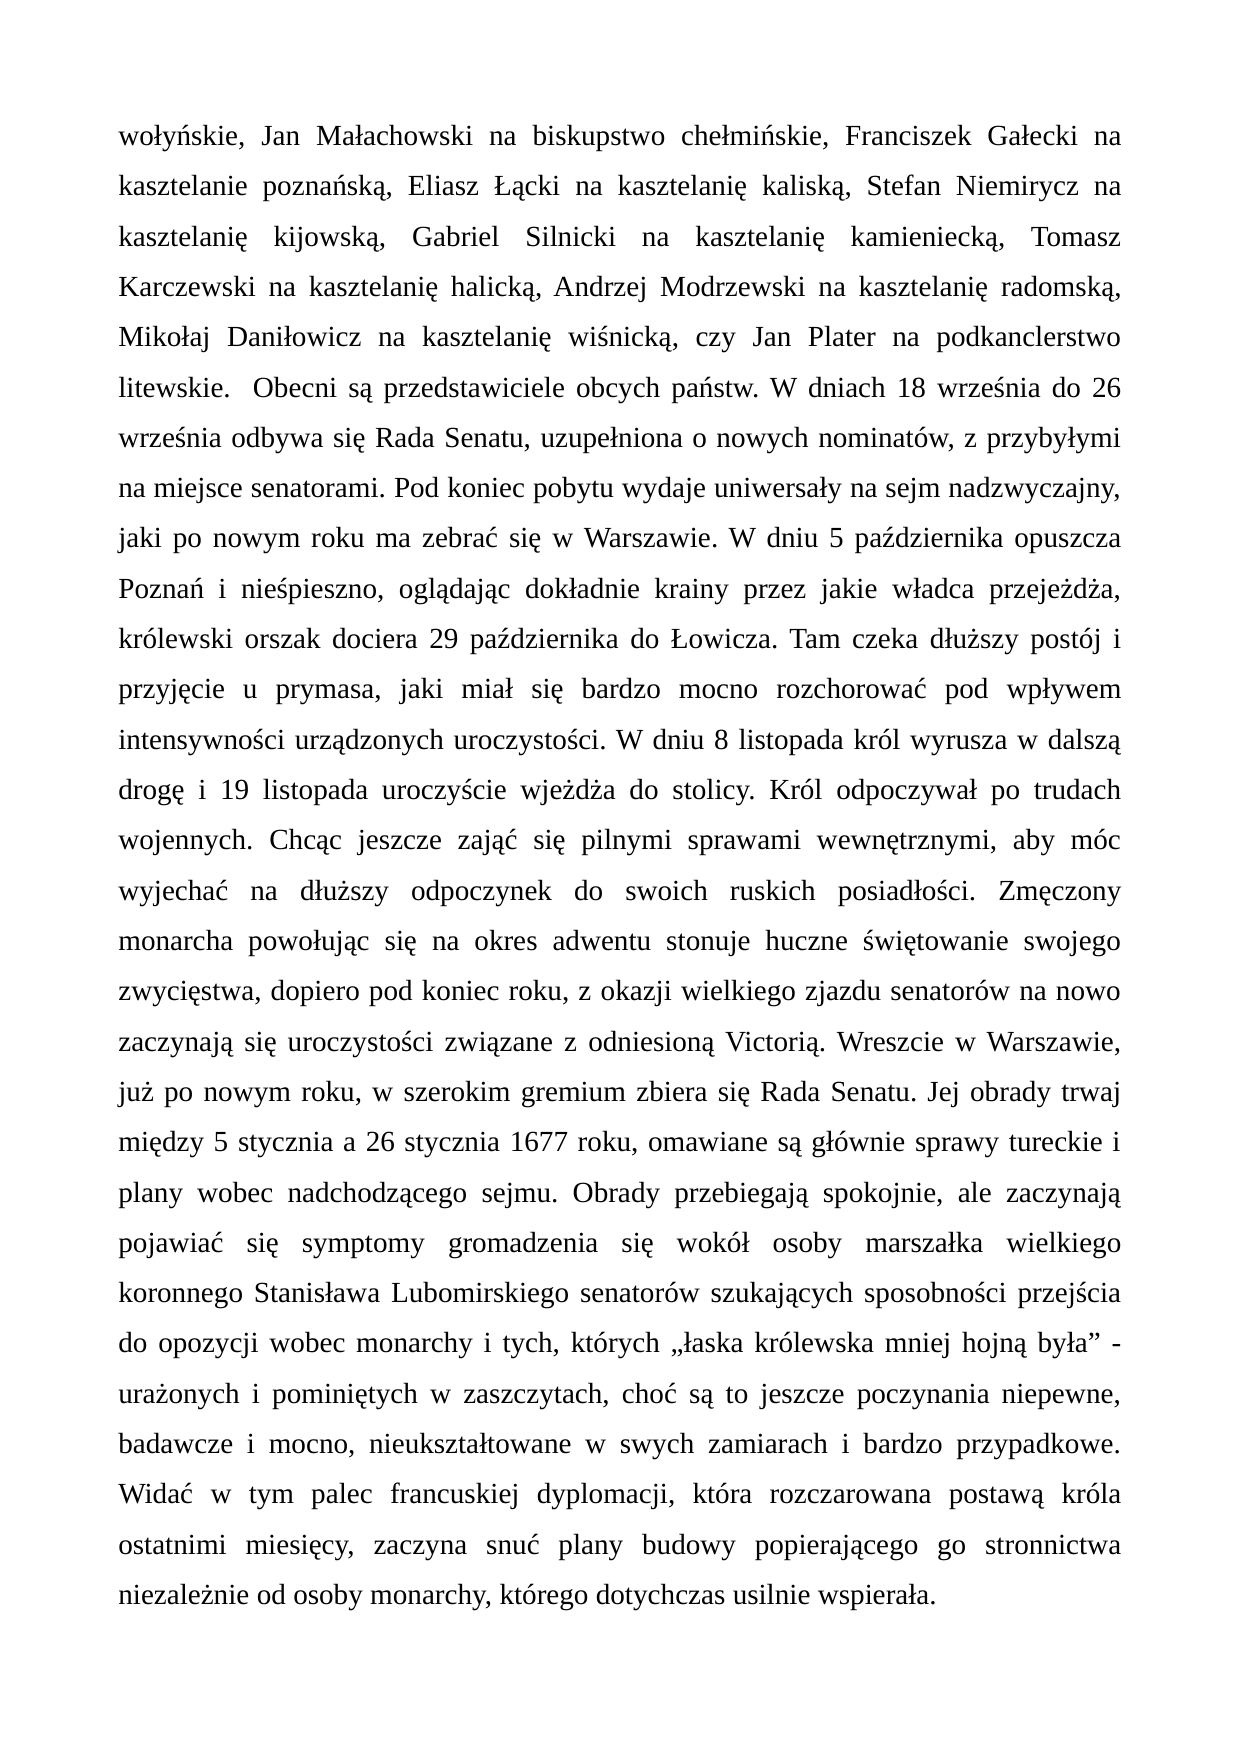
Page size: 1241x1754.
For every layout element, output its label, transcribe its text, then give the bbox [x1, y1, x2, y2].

text wołyńskie, Jan Małachowski na biskupstwo chełmińskie, Franciszek Gałecki na kasztelanie poznańską, Eliasz Łącki na kasztelanię kaliską, Stefan Niemirycz na kasztelanię kijowską, Gabriel Silnicki na kasztelanię kamieniecką, Tomasz Karczewski na kasztelanię halicką, Andrzej Modrzewski na kasztelanię radomską, Mikołaj Daniłowicz na kasztelanię wiśnicką, czy Jan Plater na podkanclerstwo litewskie. Obecni są przedstawiciele obcych państw. W dniach 18 września do 26 września odbywa się Rada Senatu, uzupełniona o nowych nominatów, z przybyłymi na miejsce senatorami. Pod koniec pobytu wydaje uniwersały na sejm nadzwyczajny, jaki po nowym roku ma zebrać się w Warszawie. W dniu 5 października opuszcza Poznań i nieśpieszno, oglądając dokładnie krainy przez jakie władca przejeżdża, królewski orszak dociera 29 października do Łowicza. Tam czeka dłuższy postój i przyjęcie u prymasa, jaki miał się bardzo mocno rozchorować pod wpływem intensywności urządzonych uroczystości. W dniu 8 listopada król wyrusza w dalszą drogę i 19 listopada uroczyście wjeżdża do stolicy. Król odpoczywał po trudach wojennych. Chcąc jeszcze zająć się pilnymi sprawami wewnętrznymi, aby móc wyjechać na dłuższy odpoczynek do swoich ruskich posiadłości. Zmęczony monarcha powołując się na okres adwentu stonuje huczne świętowanie swojego zwycięstwa, dopiero pod koniec roku, z okazji wielkiego zjazdu senatorów na nowo zaczynają się uroczystości związane z odniesioną Victorią. Wreszcie w Warszawie, już po nowym roku, w szerokim gremium zbiera się Rada Senatu. Jej obrady trwaj między 5 stycznia a 26 stycznia 1677 roku, omawiane są głównie sprawy tureckie i plany wobec nadchodzącego sejmu. Obrady przebiegają spokojnie, ale zaczynają pojawiać się symptomy gromadzenia się wokół osoby marszałka wielkiego koronnego Stanisława Lubomirskiego senatorów szukających sposobności przejścia do opozycji wobec monarchy i tych, których „łaska królewska mniej hojną była” - urażonych i pominiętych w zaszczytach, choć są to jeszcze poczynania niepewne, badawcze i mocno, nieukształtowane w swych zamiarach i bardzo przypadkowe. Widać w tym palec francuskiej dyplomacji, która rozczarowana postawą króla ostatnimi miesięcy, zaczyna snuć plany budowy popierającego go stronnictwa niezależnie od osoby monarchy, którego dotychczas usilnie wspierała. [118, 118, 1122, 1611]
